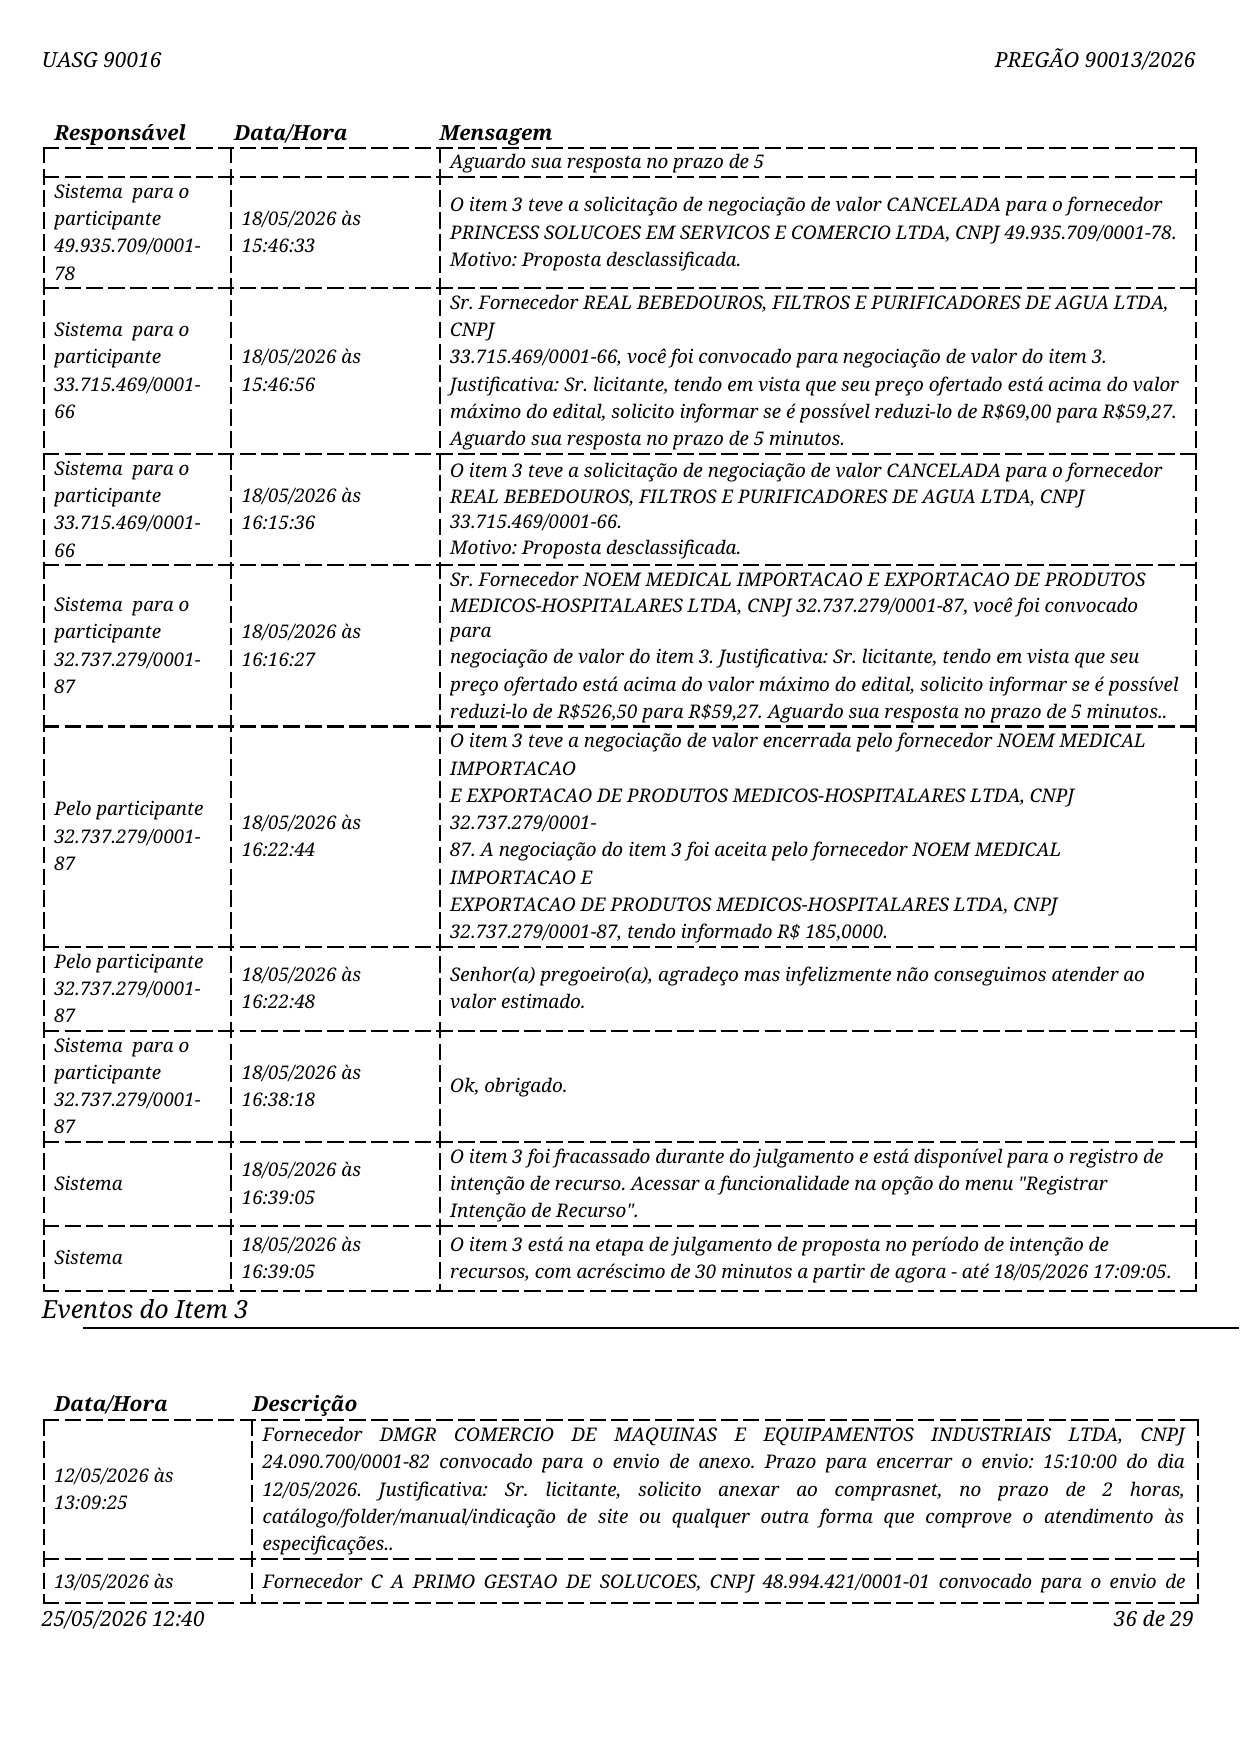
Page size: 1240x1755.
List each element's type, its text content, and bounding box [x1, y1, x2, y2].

table_cell Sistema para o participante 32.737.279/0001-87 [44, 1030, 231, 1141]
table_cell 18/05/2026 às 16:16:27 [231, 564, 439, 725]
table_cell Sistema para o participante 33.715.469/0001-66 [44, 453, 231, 564]
table_cell Senhor(a) pregoeiro(a), agradeço mas infelizmente não conseguimos atender ao valor estimado. [440, 946, 1196, 1030]
table_cell Aguardo sua resposta no prazo de 5 [440, 147, 1196, 176]
table_cell 18/05/2026 às 15:46:56 [231, 287, 439, 453]
table_cell Pelo participante 32.737.279/0001-87 [44, 725, 231, 946]
table_cell Sistema para o participante 32.737.279/0001-87 [44, 564, 231, 725]
table_cell Sr. Fornecedor REAL BEBEDOUROS, FILTROS E PURIFICADORES DE AGUA LTDA, CNPJ 33.715.469/0001-66, você foi convocado para negociação de valor do item 3. Justificativa: Sr. licitante, tendo em vista que seu preço ofertado está acima do valor máximo do edital, solicito informar se é possível reduzi-lo de R$69,00 para R$59,27. Aguardo sua resposta no prazo de 5 minutos. [440, 287, 1196, 453]
table_header 12/05/2026 às 13:09:25 [44, 1419, 252, 1558]
table_cell [231, 147, 439, 176]
text Eventos do Item 3 [42, 1292, 1089, 1326]
table_cell O item 3 teve a negociação de valor encerrada pelo fornecedor NOEM MEDICAL IMPORTACAO E EXPORTACAO DE PRODUTOS MEDICOS-HOSPITALARES LTDA, CNPJ 32.737.279/0001- 87. A negociação do item 3 foi aceita pelo fornecedor NOEM MEDICAL IMPORTACAO E EXPORTACAO DE PRODUTOS MEDICOS-HOSPITALARES LTDA, CNPJ 32.737.279/0001-87, tendo informado R$ 185,0000. [440, 725, 1196, 946]
table_cell [44, 147, 231, 176]
table_cell 18/05/2026 às 15:46:33 [231, 176, 439, 287]
table_cell Pelo participante 32.737.279/0001-87 [44, 946, 231, 1030]
text Data/Hora Descrição [54, 1389, 1089, 1417]
table_cell O item 3 teve a solicitação de negociação de valor CANCELADA para o fornecedor REAL BEBEDOUROS, FILTROS E PURIFICADORES DE AGUA LTDA, CNPJ 33.715.469/0001-66. Motivo: Proposta desclassificada. [440, 453, 1196, 564]
table_cell 18/05/2026 às 16:39:05 [231, 1225, 439, 1289]
table_cell Sistema [44, 1225, 231, 1289]
table_cell Fornecedor C A PRIMO GESTAO DE SOLUCOES, CNPJ 48.994.421/0001-01 convocado para o envio de [252, 1558, 1198, 1602]
table_cell 13/05/2026 às [44, 1558, 252, 1602]
table_cell Sistema [44, 1141, 231, 1225]
table_cell Sistema para o participante 49.935.709/0001-78 [44, 176, 231, 287]
table_cell Sr. Fornecedor NOEM MEDICAL IMPORTACAO E EXPORTACAO DE PRODUTOS MEDICOS-HOSPITALARES LTDA, CNPJ 32.737.279/0001-87, você foi convocado para negociação de valor do item 3. Justificativa: Sr. licitante, tendo em vista que seu preço ofertado está acima do valor máximo do edital, solicito informar se é possível reduzi-lo de R$526,50 para R$59,27. Aguardo sua resposta no prazo de 5 minutos.. [440, 564, 1196, 725]
table_cell 18/05/2026 às 16:39:05 [231, 1141, 439, 1225]
table_cell 18/05/2026 às 16:38:18 [231, 1030, 439, 1141]
table_cell 18/05/2026 às 16:22:44 [231, 725, 439, 946]
table_cell Sistema para o participante 33.715.469/0001-66 [44, 287, 231, 453]
table_cell Ok, obrigado. [440, 1030, 1196, 1141]
table_cell O item 3 foi fracassado durante do julgamento e está disponível para o registro de intenção de recurso. Acessar a funcionalidade na opção do menu "Registrar Intenção de Recurso". [440, 1141, 1196, 1225]
table_cell 18/05/2026 às 16:22:48 [231, 946, 439, 1030]
table_cell O item 3 teve a solicitação de negociação de valor CANCELADA para o fornecedor PRINCESS SOLUCOES EM SERVICOS E COMERCIO LTDA, CNPJ 49.935.709/0001-78. Motivo: Proposta desclassificada. [440, 176, 1196, 287]
table_header Fornecedor DMGR COMERCIO DE MAQUINAS E EQUIPAMENTOS INDUSTRIAIS LTDA, CNPJ 24.090.700/0001-82 convocado para o envio de anexo. Prazo para encerrar o envio: 15:10:00 do dia 12/05/2026. Justificativa: Sr. licitante, solicito anexar ao comprasnet, no prazo de 2 horas, catálogo/folder/manual/indicação de site ou qualquer outra forma que comprove o atendimento às especificações.. [252, 1419, 1198, 1558]
table_cell 18/05/2026 às 16:15:36 [231, 453, 439, 564]
table_cell O item 3 está na etapa de julgamento de proposta no período de intenção de recursos, com acréscimo de 30 minutos a partir de agora - até 18/05/2026 17:09:05. [440, 1225, 1196, 1289]
